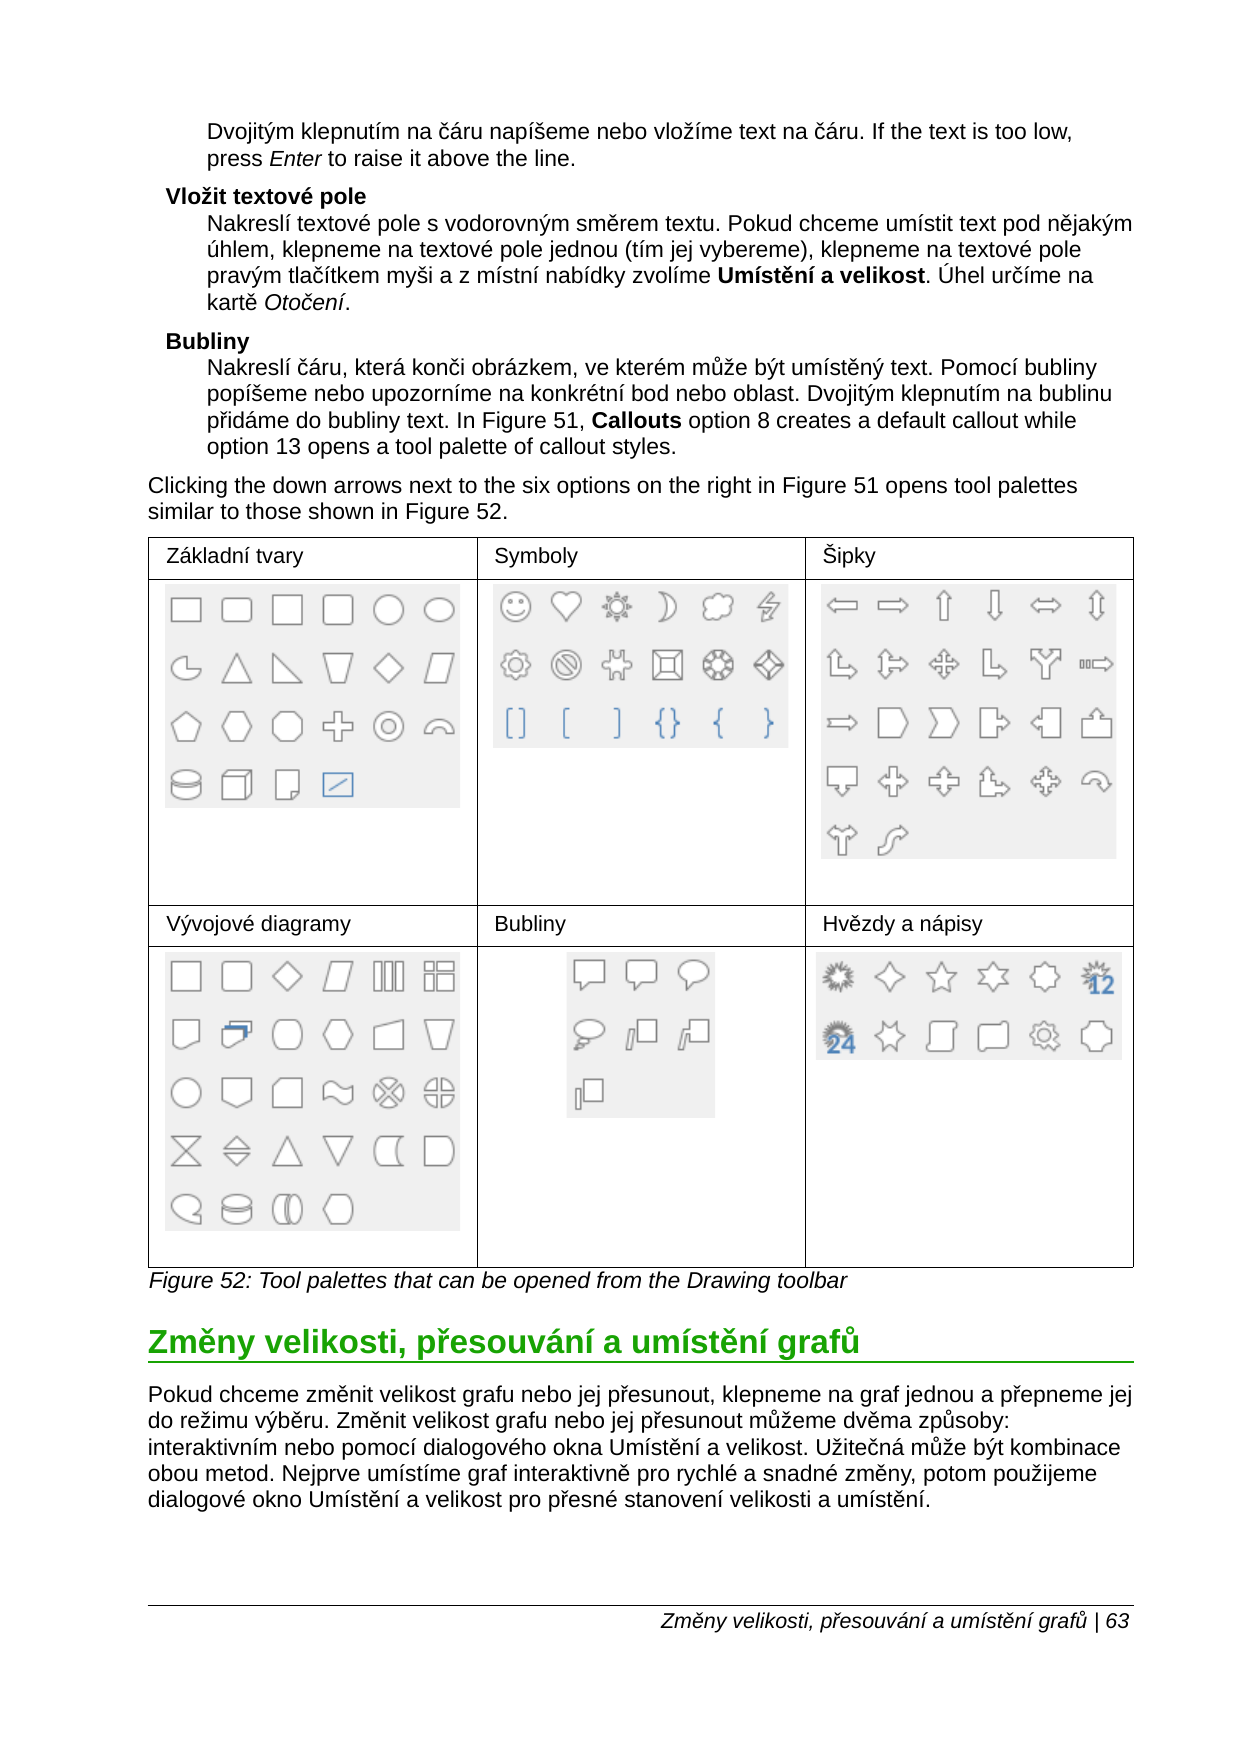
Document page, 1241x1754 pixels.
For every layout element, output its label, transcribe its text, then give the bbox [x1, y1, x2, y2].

picture [821, 584, 1117, 859]
text Figure 52: Tool palettes that can be opened from the Drawing toolbar [148, 1268, 1133, 1293]
picture [493, 584, 789, 748]
table_cell Vývojové diagramy [149, 906, 477, 946]
picture [815, 952, 1122, 1060]
text Dvojitým klepnutím na čáru napíšeme nebo vložíme text na čáru. If the text is too low, press Enter to raise it above the line. [207, 118, 1134, 171]
table_cell [149, 580, 477, 905]
table_cell [806, 580, 1133, 858]
table_header Symboly [478, 538, 805, 578]
table_cell [478, 947, 805, 1267]
text Clicking the down arrows next to the six options on the right in Figure 51 opens tool palettes similar to those shown in Figure 52. [148, 472, 1134, 524]
table_header Základní tvary [149, 538, 477, 578]
text Nakreslí textové pole s vodorovným směrem textu. Pokud chceme umístit text pod nějakým úhlem, klepneme na textové pole jednou (tím jej vybereme), klepneme na textové pole pravým tlačítkem myši a z místní nabídky zvolíme Umístění a velikost. Úhel určíme na kartě Otočení. [207, 210, 1134, 315]
text Pokud chceme změnit velikost grafu nebo jej přesunout, klepneme na graf jednou a přepneme jej do režimu výběru. Změnit velikost grafu nebo jej přesunout můžeme dvěma způsoby: interaktivním nebo pomocí dialogového okna Umístění a velikost. Užitečná může být kombinace obou metod. Nejprve umístíme graf interaktivně pro rychlé a snadné změny, potom použijeme dialogové okno Umístění a velikost pro přesné stanovení velikosti a umístění. [148, 1381, 1134, 1512]
picture [566, 952, 715, 1118]
table_header Šipky [806, 538, 1133, 578]
table_cell [478, 580, 805, 905]
table_cell [806, 859, 1133, 905]
table_cell [806, 947, 1133, 1267]
table_cell Bubliny [478, 906, 805, 946]
subtitle Změny velikosti, přesouvání a umístění grafů [148, 1322, 1134, 1361]
picture [165, 584, 461, 808]
text Nakreslí čáru, která konči obrázkem, ve kterém může být umístěný text. Pomocí bubliny popíšeme nebo upozorníme na konkrétní bod nebo oblast. Dvojitým klepnutím na bublinu přidáme do bubliny text. In Figure 51, Callouts option 8 creates a default callout while option 13 opens a tool palette of callout styles. [207, 354, 1134, 459]
text Vložit textové pole [165, 183, 1134, 210]
picture [165, 952, 461, 1231]
table_cell Hvězdy a nápisy [806, 906, 1133, 946]
text Bubliny [165, 328, 1134, 354]
table_cell [149, 947, 477, 1267]
